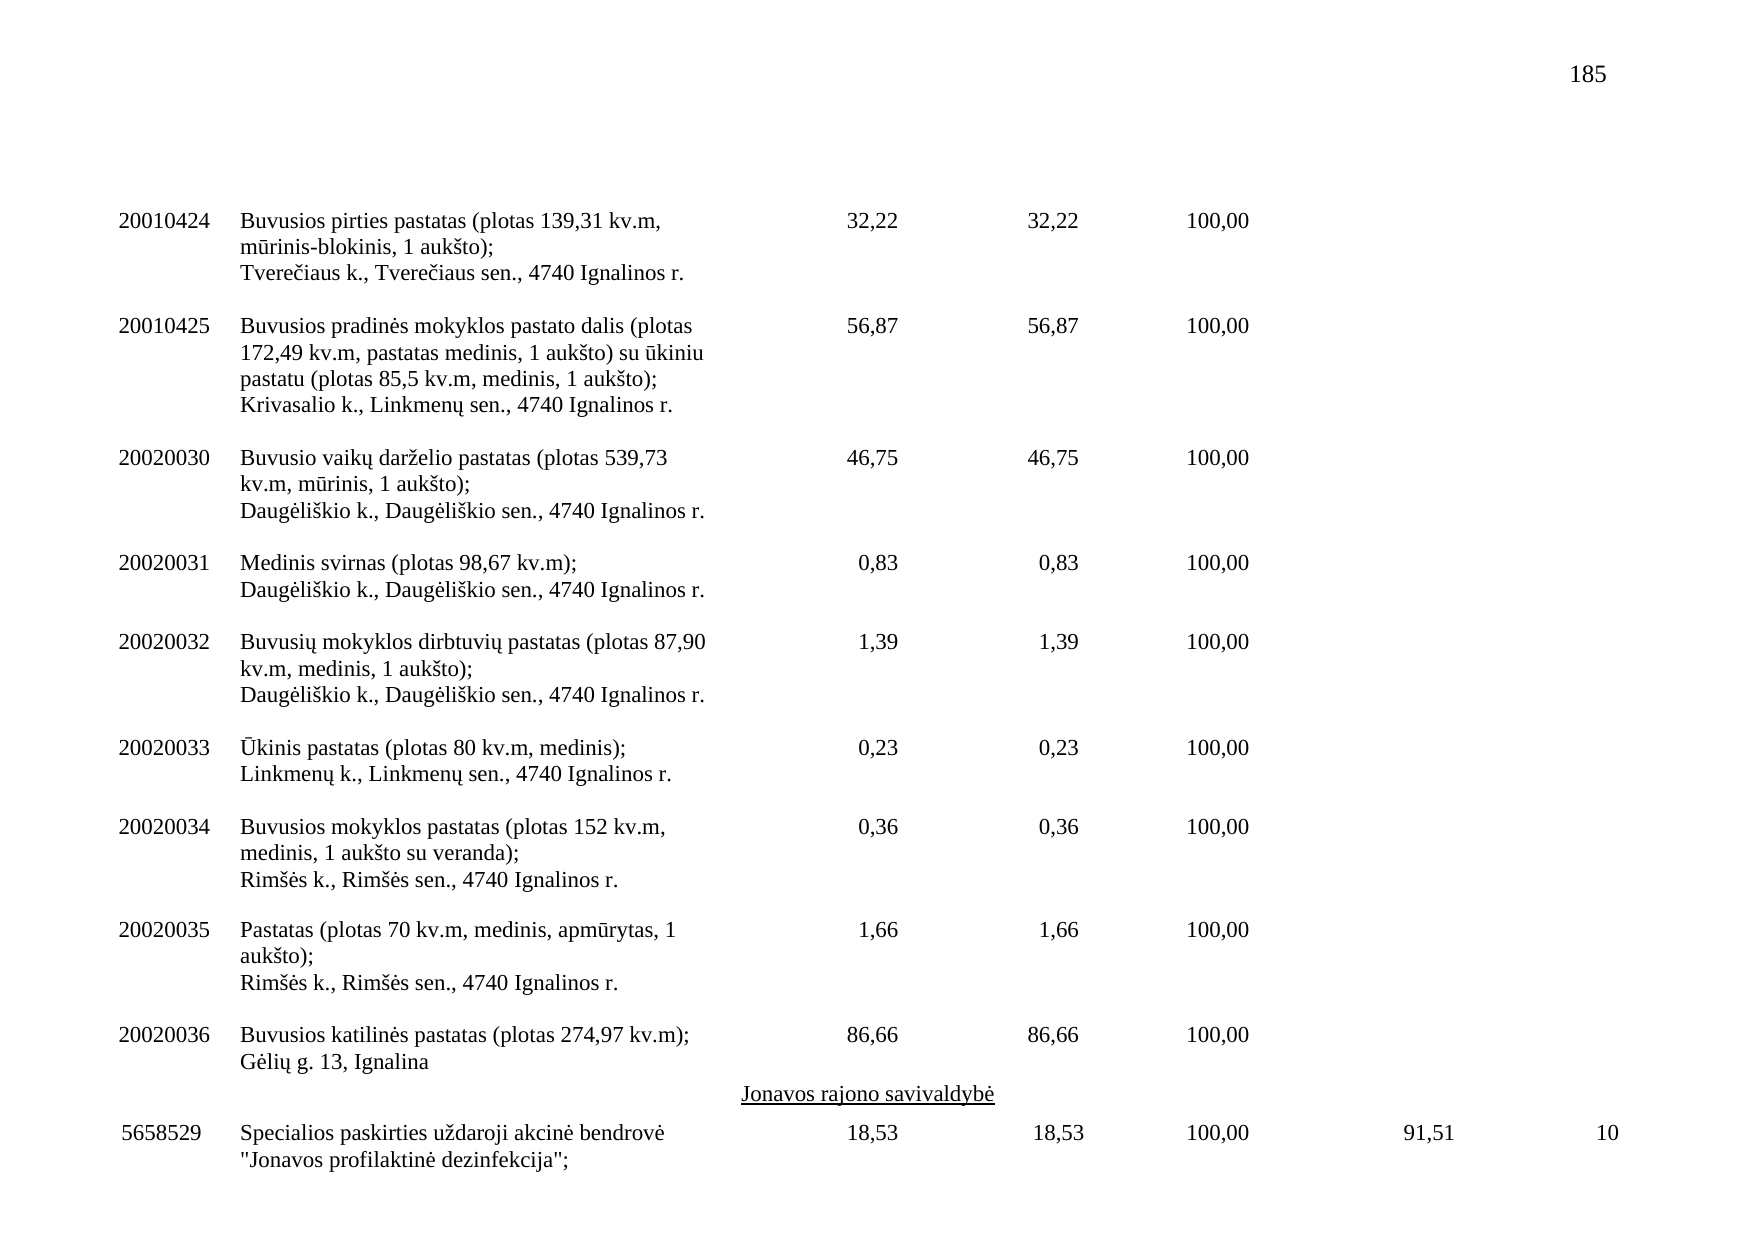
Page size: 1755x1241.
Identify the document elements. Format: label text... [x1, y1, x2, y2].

table_cell Medinis svirnas (plotas 98,67 kv.m); Daugėliškio k., Daugėliškio sen., 4740 Ignalinos r. [229, 549, 725, 628]
table_cell Buvusios pirties pastatas (plotas 139,31 kv.m, mūrinis-blokinis, 1 aukšto); Tverečiaus k., Tverečiaus sen., 4740 Ignalinos r. [229, 207, 725, 312]
table_cell [1472, 312, 1636, 444]
table_cell 46,75 [725, 444, 915, 549]
table_cell 100,00 [1096, 312, 1266, 444]
table_cell 100,00 [1096, 629, 1266, 734]
table_cell Ūkinis pastatas (plotas 80 kv.m, medinis); Linkmenų k., Linkmenų sen., 4740 Ignalinos r. [229, 734, 725, 813]
table_cell 1,39 [725, 629, 915, 734]
table_cell [1472, 916, 1636, 1021]
table_cell 32,22 [915, 207, 1096, 312]
table_cell 1,66 [915, 916, 1096, 1021]
table_cell 20020031 [100, 549, 229, 628]
table_cell 100,00 [1096, 916, 1266, 1021]
table_cell [1266, 734, 1472, 813]
table_cell [1266, 549, 1472, 628]
table_cell 100,00 [1096, 207, 1266, 312]
table_cell Buvusių mokyklos dirbtuvių pastatas (plotas 87,90 kv.m, medinis, 1 aukšto); Daugėliškio k., Daugėliškio sen., 4740 Ignalinos r. [229, 629, 725, 734]
table_cell [1266, 916, 1472, 1021]
table_cell 20010424 [100, 207, 229, 312]
table_cell 0,36 [915, 813, 1096, 866]
table_cell 0,23 [725, 734, 915, 813]
table_cell 1,39 [915, 629, 1096, 734]
table_cell Jonavos rajono savivaldybė [100, 1074, 1636, 1113]
table_cell [1266, 444, 1472, 549]
table_cell Buvusios katilinės pastatas (plotas 274,97 kv.m); Gėlių g. 13, Ignalina [229, 1021, 725, 1074]
table_cell 100,00 [1096, 1021, 1266, 1074]
table_cell [1472, 549, 1636, 628]
table_cell [1266, 1021, 1472, 1074]
table_cell [1472, 629, 1636, 734]
table_cell [1266, 866, 1472, 916]
table_cell Buvusio vaikų darželio pastatas (plotas 539,73 kv.m, mūrinis, 1 aukšto); Daugėliškio k., Daugėliškio sen., 4740 Ignalinos r. [229, 444, 725, 549]
table_cell 18,53 [725, 1113, 915, 1172]
table_cell 20020035 [100, 916, 229, 1021]
table_cell 32,22 [725, 207, 915, 312]
table_cell 20020036 [100, 1021, 229, 1074]
table_cell 1,66 [725, 916, 915, 1021]
table_cell [1472, 813, 1636, 866]
table_cell 5658529 [100, 1113, 229, 1172]
table_cell Buvusios pradinės mokyklos pastato dalis (plotas 172,49 kv.m, pastatas medinis, 1 aukšto) su ūkiniu pastatu (plotas 85,5 kv.m, medinis, 1 aukšto); Krivasalio k., Linkmenų sen., 4740 Ignalinos r. [229, 312, 725, 444]
table_cell 91,51 [1266, 1113, 1472, 1172]
table_cell 20020030 [100, 444, 229, 549]
table_cell [1472, 444, 1636, 549]
table_cell Specialios paskirties uždaroji akcinė bendrovė "Jonavos profilaktinė dezinfekcija"; [229, 1113, 725, 1172]
table_cell 0,23 [915, 734, 1096, 813]
table_cell [1472, 866, 1636, 916]
table_cell 100,00 [1096, 813, 1266, 866]
table_cell 0,36 [725, 813, 915, 866]
table_cell 20020033 [100, 734, 229, 813]
table_cell [915, 866, 1096, 916]
table_cell 0,83 [725, 549, 915, 628]
table_cell Pastatas (plotas 70 kv.m, medinis, apmūrytas, 1 aukšto); Rimšės k., Rimšės sen., 4740 Ignalinos r. [229, 916, 725, 1021]
table_cell 100,00 [1096, 734, 1266, 813]
table_cell 20020034 [100, 813, 229, 866]
table_cell 0,83 [915, 549, 1096, 628]
table_cell [1266, 312, 1472, 444]
table_cell 20020032 [100, 629, 229, 734]
table_cell [725, 866, 915, 916]
table_cell [1266, 813, 1472, 866]
table_cell 10 [1472, 1113, 1636, 1172]
table_cell 86,66 [725, 1021, 915, 1074]
table_cell 20010425 [100, 312, 229, 444]
table_cell 100,00 [1096, 549, 1266, 628]
table_cell 56,87 [915, 312, 1096, 444]
table_cell 56,87 [725, 312, 915, 444]
table_cell 46,75 [915, 444, 1096, 549]
table_cell Buvusios mokyklos pastatas (plotas 152 kv.m, medinis, 1 aukšto su veranda); [229, 813, 725, 866]
table_cell 18,53 [915, 1113, 1101, 1172]
table_cell [100, 866, 229, 916]
table_cell [1472, 734, 1636, 813]
table_cell 100,00 [1096, 444, 1266, 549]
table_cell Rimšės k., Rimšės sen., 4740 Ignalinos r. [229, 866, 725, 916]
table_cell [1472, 207, 1636, 312]
table_cell 100,00 [1101, 1113, 1266, 1172]
table_cell [1266, 207, 1472, 312]
table_cell [1096, 866, 1266, 916]
table_cell [1266, 629, 1472, 734]
table_cell 86,66 [915, 1021, 1096, 1074]
table_cell [1472, 1021, 1636, 1074]
